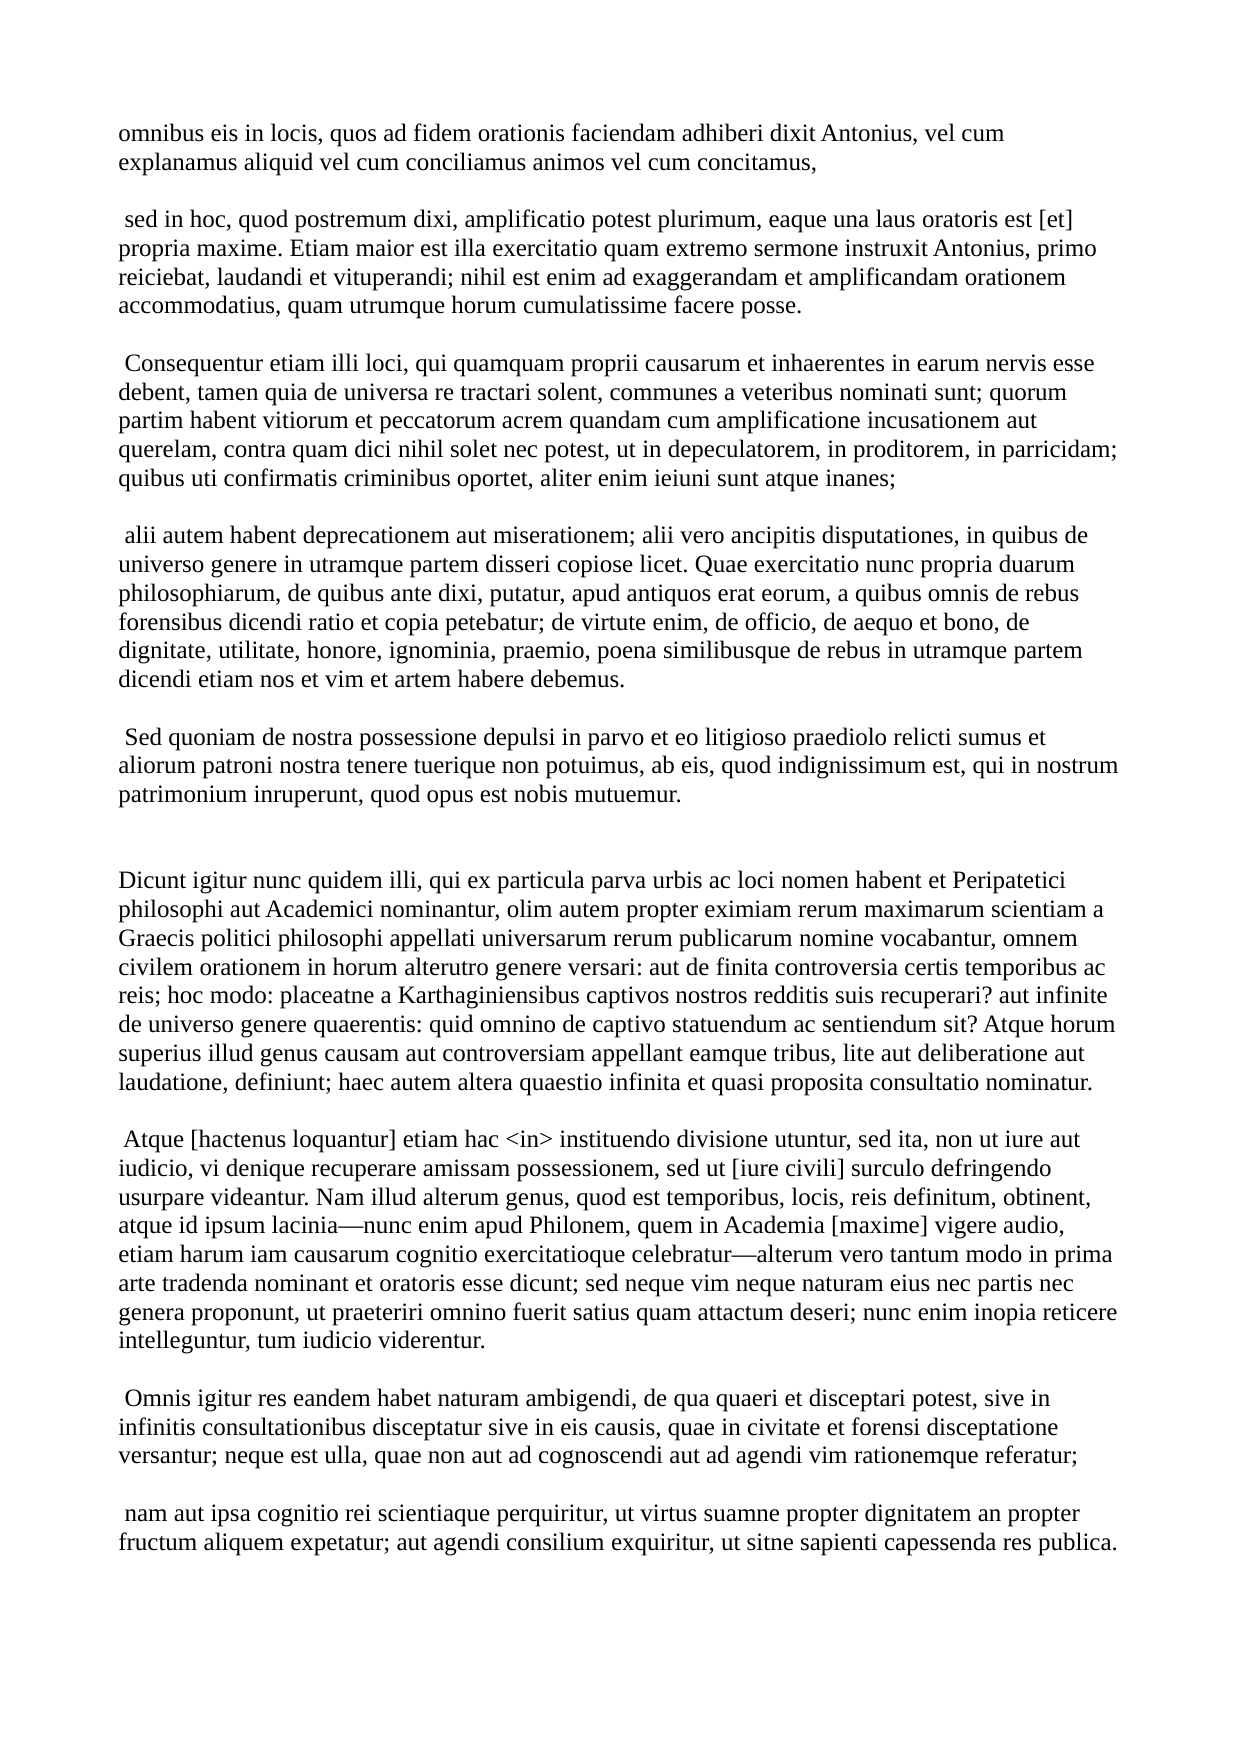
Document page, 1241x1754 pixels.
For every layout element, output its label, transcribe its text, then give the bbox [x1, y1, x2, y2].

text Dicunt igitur nunc quidem illi, qui ex particula parva urbis ac loci nomen habent et Peripatetici philosophi aut Academici nominantur, olim autem propter eximiam rerum maximarum scientiam a Graecis politici philosophi appellati universarum rerum publicarum nomine vocabantur, omnem civilem orationem in horum alterutro genere versari: aut de finita controversia certis temporibus ac reis; hoc modo: placeatne a Karthaginiensibus captivos nostros redditis suis recuperari? aut infinite de universo genere quaerentis: quid omnino de captivo statuendum ac sentiendum sit? Atque horum superius illud genus causam aut controversiam appellant eamque tribus, lite aut deliberatione aut laudatione, definiunt; haec autem altera quaestio infinita et quasi proposita consultatio nominatur. [118, 866, 1122, 1096]
text Omnis igitur res eandem habet naturam ambigendi, de qua quaeri et disceptari potest, sive in infinitis consultationibus disceptatur sive in eis causis, quae in civitate et forensi disceptatione versantur; neque est ulla, quae non aut ad cognoscendi aut ad agendi vim rationemque referatur; [118, 1383, 1122, 1469]
text alii autem habent deprecationem aut miserationem; alii vero ancipitis disputationes, in quibus de universo genere in utramque partem disseri copiose licet. Quae exercitatio nunc propria duarum philosophiarum, de quibus ante dixi, putatur, apud antiquos erat eorum, a quibus omnis de rebus forensibus dicendi ratio et copia petebatur; de virtute enim, de officio, de aequo et bono, de dignitate, utilitate, honore, ignominia, praemio, poena similibusque de rebus in utramque partem dicendi etiam nos et vim et artem habere debemus. [118, 521, 1122, 693]
text nam aut ipsa cognitio rei scientiaque perquiritur, ut virtus suamne propter dignitatem an propter fructum aliquem expetatur; aut agendi consilium exquiritur, ut sitne sapienti capessenda res publica. [118, 1498, 1122, 1556]
text Sed quoniam de nostra possessione depulsi in parvo et eo litigioso praediolo relicti sumus et aliorum patroni nostra tenere tuerique non potuimus, ab eis, quod indignissimum est, qui in nostrum patrimonium inruperunt, quod opus est nobis mutuemur. [118, 722, 1122, 808]
text Atque [hactenus loquantur] etiam hac <in> instituendo divisione utuntur, sed ita, non ut iure aut iudicio, vi denique recuperare amissam possessionem, sed ut [iure civili] surculo defringendo usurpare videantur. Nam illud alterum genus, quod est temporibus, locis, reis definitum, obtinent, atque id ipsum lacinia—nunc enim apud Philonem, quem in Academia [maxime] vigere audio, etiam harum iam causarum cognitio exercitatioque celebratur—alterum vero tantum modo in prima arte tradenda nominant et oratoris esse dicunt; sed neque vim neque naturam eius nec partis nec genera proponunt, ut praeteriri omnino fuerit satius quam attactum deseri; nunc enim inopia reticere intelleguntur, tum iudicio viderentur. [118, 1124, 1122, 1354]
text sed in hoc, quod postremum dixi, amplificatio potest plurimum, eaque una laus oratoris est [et] propria maxime. Etiam maior est illa exercitatio quam extremo sermone instruxit Antonius, primo reiciebat, laudandi et vituperandi; nihil est enim ad exaggerandam et amplificandam orationem accommodatius, quam utrumque horum cumulatissime facere posse. [118, 204, 1122, 319]
text omnibus eis in locis, quos ad fidem orationis faciendam adhiberi dixit Antonius, vel cum explanamus aliquid vel cum conciliamus animos vel cum concitamus, [118, 118, 1122, 176]
text Consequentur etiam illi loci, qui quamquam proprii causarum et inhaerentes in earum nervis esse debent, tamen quia de universa re tractari solent, communes a veteribus nominati sunt; quorum partim habent vitiorum et peccatorum acrem quandam cum amplificatione incusationem aut querelam, contra quam dici nihil solet nec potest, ut in depeculatorem, in proditorem, in parricidam; quibus uti confirmatis criminibus oportet, aliter enim ieiuni sunt atque inanes; [118, 348, 1122, 492]
